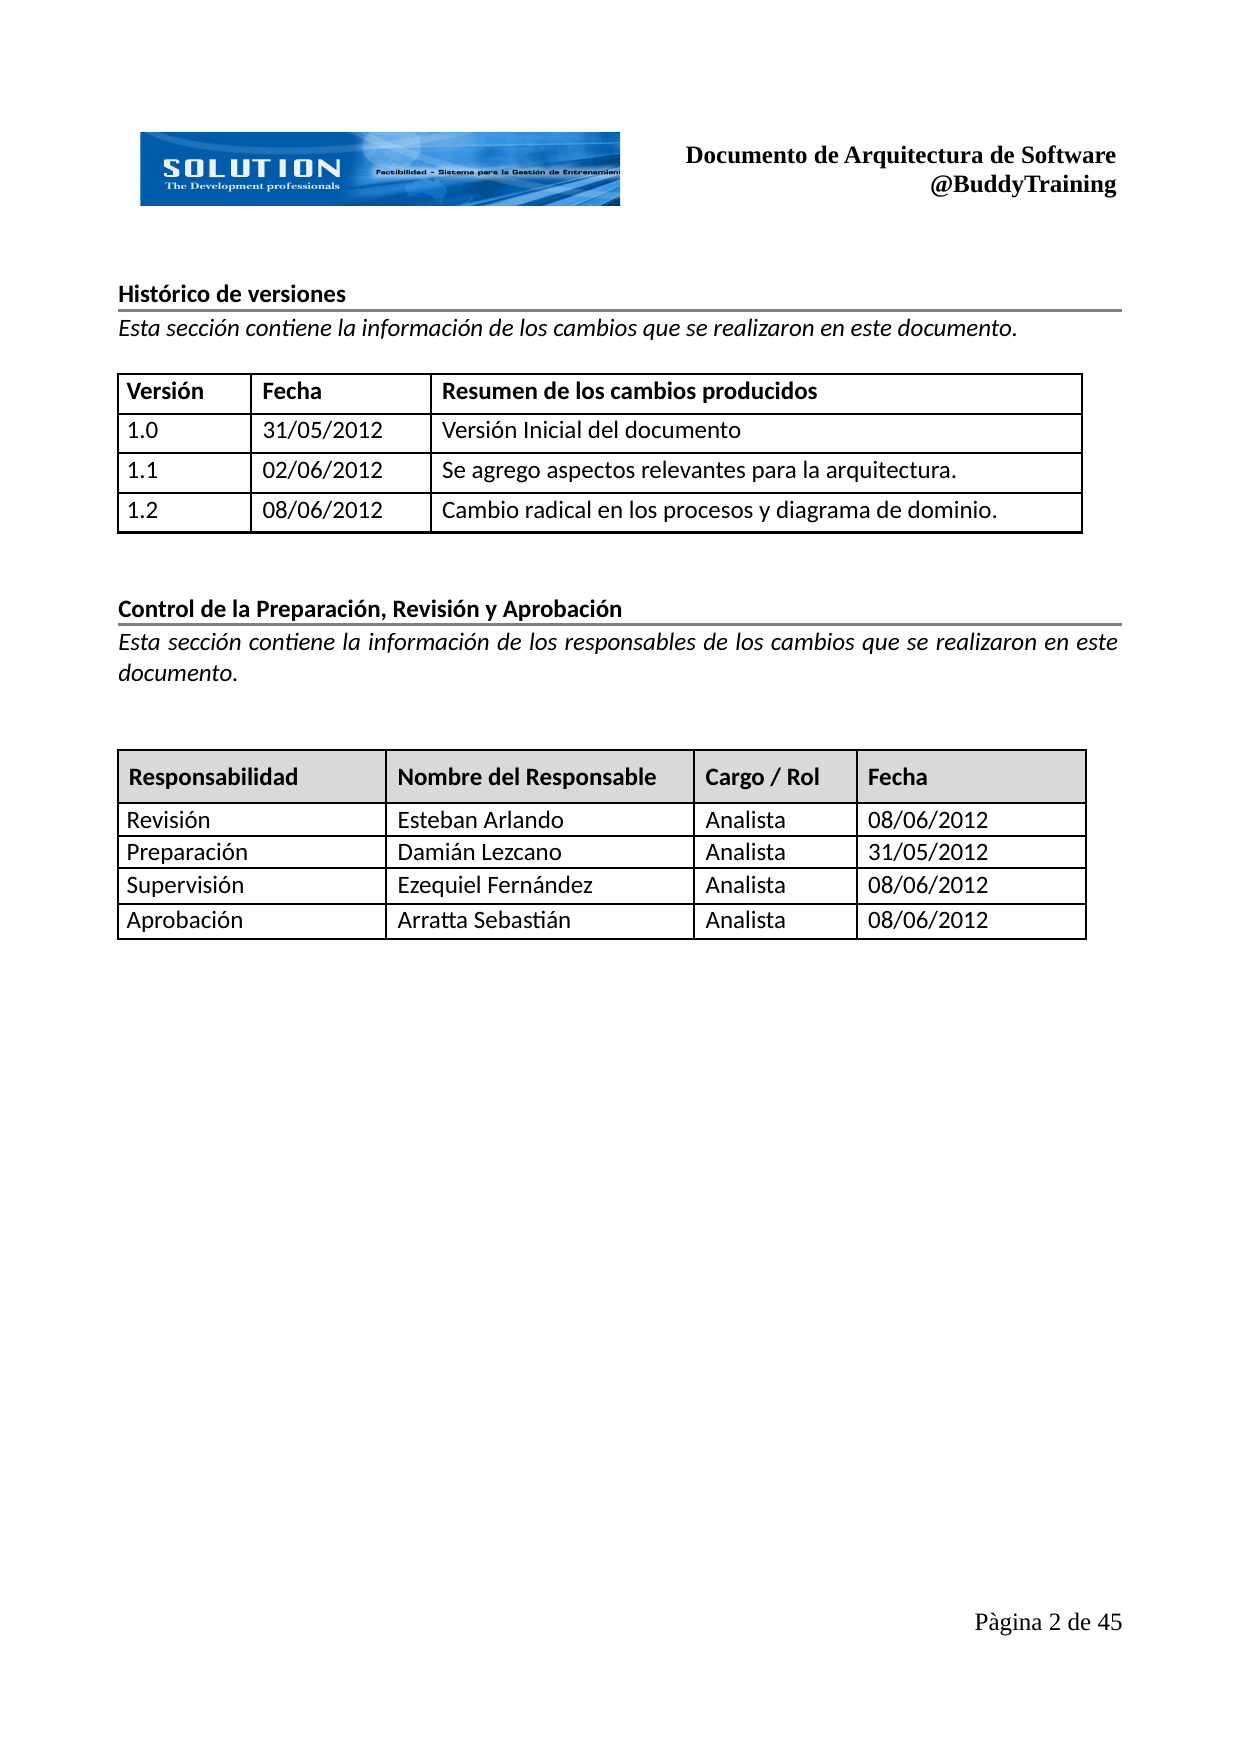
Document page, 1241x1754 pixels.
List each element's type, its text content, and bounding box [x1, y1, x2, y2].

table_cell 31/05/2012 [252, 415, 430, 452]
table_cell Analista [695, 804, 856, 834]
table_cell Analista [695, 869, 856, 902]
text Esta sección contiene la información de los responsables de los cambios que se realizaron en este documento. [118, 626, 1122, 687]
table_header Cargo / Rol [695, 751, 856, 802]
table_header Versión [119, 375, 250, 413]
table_cell Aprobación [119, 905, 385, 938]
text Esta sección contiene la información de los cambios que se realizaron en este documento. [118, 312, 1122, 342]
table_cell 08/06/2012 [858, 804, 1085, 834]
table_header Responsabilidad [119, 751, 385, 802]
picture [140, 132, 621, 206]
table_cell 1.2 [119, 494, 250, 531]
table_header Resumen de los cambios producidos [432, 375, 1081, 413]
table_cell Ezequiel Fernández [387, 869, 693, 902]
table_cell Versión Inicial del documento [432, 415, 1081, 452]
table_header Nombre del Responsable [387, 751, 693, 802]
text Control de la Preparación, Revisión y Aprobación [118, 593, 1122, 623]
table_header Fecha [252, 375, 430, 413]
table_header Fecha [858, 751, 1085, 802]
text Histórico de versiones [118, 278, 1122, 309]
table_cell 1.0 [119, 415, 250, 452]
table_cell 08/06/2012 [858, 869, 1085, 902]
table_cell Se agrego aspectos relevantes para la arquitectura. [432, 454, 1081, 492]
table_cell 02/06/2012 [252, 454, 430, 492]
table_cell Supervisión [119, 869, 385, 902]
table_cell Analista [695, 837, 856, 867]
table_cell Revisión [119, 804, 385, 834]
table_cell 1.1 [119, 454, 250, 492]
table_cell 31/05/2012 [858, 837, 1085, 867]
table_cell Preparación [119, 837, 385, 867]
table_cell Analista [695, 905, 856, 938]
table_cell Damián Lezcano [387, 837, 693, 867]
table_cell Arratta Sebastián [387, 905, 693, 938]
table_cell Cambio radical en los procesos y diagrama de dominio. [432, 494, 1081, 531]
table_cell 08/06/2012 [858, 905, 1085, 938]
table_cell 08/06/2012 [252, 494, 430, 531]
table_cell Esteban Arlando [387, 804, 693, 834]
